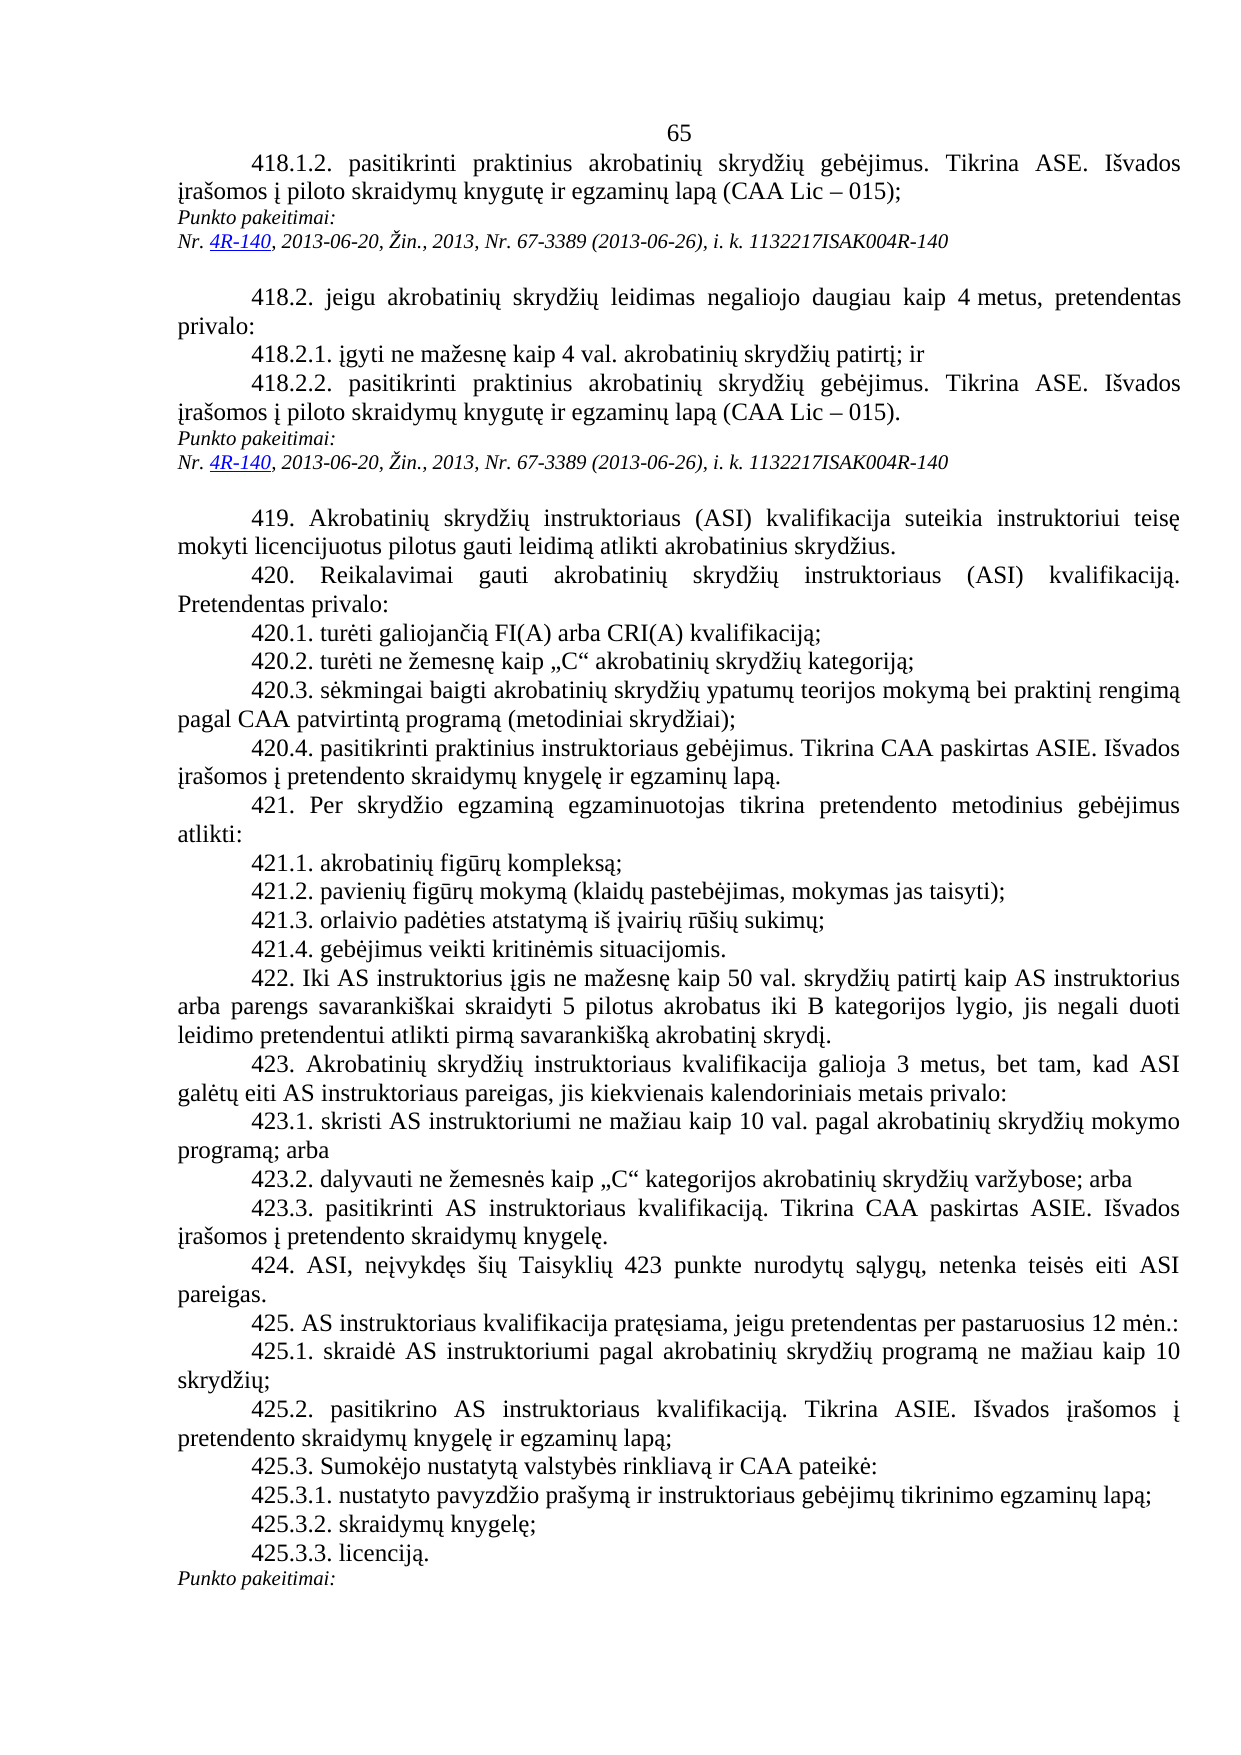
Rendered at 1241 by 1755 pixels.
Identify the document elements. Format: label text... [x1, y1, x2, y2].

text 425.3. Sumokėjo nustatytą valstybės rinkliavą ir CAA pateikė: [177, 1451, 1181, 1480]
text 421.2. pavienių figūrų mokymą (klaidų pastebėjimas, mokymas jas taisyti); [177, 876, 1181, 905]
text 425.3.1. nustatyto pavyzdžio prašymą ir instruktoriaus gebėjimų tikrinimo egzaminų lapą; [177, 1480, 1181, 1509]
text 421. Per skrydžio egzaminą egzaminuotojas tikrina pretendento metodinius gebėjimus atlikti: [177, 790, 1181, 848]
text 424. ASI, neįvykdęs šių Taisyklių 423 punkte nurodytų sąlygų, netenka teisės eiti ASI pareigas. [177, 1250, 1181, 1308]
text 420.1. turėti galiojančią FI(A) arba CRI(A) kvalifikaciją; [177, 618, 1181, 646]
text 422. Iki AS instruktorius įgis ne mažesnę kaip 50 val. skrydžių patirtį kaip AS instruktorius arba parengs savarankiškai skraidyti 5 pilotus akrobatus iki B kategorijos lygio, jis negali duoti leidimo pretendentui atlikti pirmą savarankišką akrobatinį skrydį. [177, 963, 1181, 1049]
text 425. AS instruktoriaus kvalifikacija pratęsiama, jeigu pretendentas per pastaruosius 12 mėn.: [177, 1308, 1181, 1336]
text 418.1.2. pasitikrinti praktinius akrobatinių skrydžių gebėjimus. Tikrina ASE. Išvados įrašomos į piloto skraidymų knygutę ir egzaminų lapą (CAA Lic – 015); [177, 148, 1181, 205]
text 425.3.3. licenciją. [177, 1538, 1181, 1566]
text Nr. 4R-140, 2013-06-20, Žin., 2013, Nr. 67-3389 (2013-06-26), i. k. 1132217ISAK004R-140 [177, 450, 1181, 474]
text 421.1. akrobatinių figūrų kompleksą; [177, 848, 1181, 876]
text 418.2.2. pasitikrinti praktinius akrobatinių skrydžių gebėjimus. Tikrina ASE. Išvados įrašomos į piloto skraidymų knygutę ir egzaminų lapą (CAA Lic – 015). [177, 368, 1181, 426]
text 423.3. pasitikrinti AS instruktoriaus kvalifikaciją. Tikrina CAA paskirtas ASIE. Išvados įrašomos į pretendento skraidymų knygelę. [177, 1193, 1181, 1250]
text 425.2. pasitikrino AS instruktoriaus kvalifikaciją. Tikrina ASIE. Išvados įrašomos į pretendento skraidymų knygelę ir egzaminų lapą; [177, 1394, 1181, 1451]
text Punkto pakeitimai: [177, 426, 1181, 450]
text 418.2.1. įgyti ne mažesnę kaip 4 val. akrobatinių skrydžių patirtį; ir [177, 339, 1181, 368]
text 423.1. skristi AS instruktoriumi ne mažiau kaip 10 val. pagal akrobatinių skrydžių mokymo programą; arba [177, 1106, 1181, 1164]
text 425.1. skraidė AS instruktoriumi pagal akrobatinių skrydžių programą ne mažiau kaip 10 skrydžių; [177, 1336, 1181, 1394]
text Nr. 4R-140, 2013-06-20, Žin., 2013, Nr. 67-3389 (2013-06-26), i. k. 1132217ISAK004R-140 [177, 229, 1181, 253]
text 421.3. orlaivio padėties atstatymą iš įvairių rūšių sukimų; [177, 905, 1181, 934]
text 425.3.2. skraidymų knygelę; [177, 1509, 1181, 1538]
text 420.2. turėti ne žemesnę kaip „C“ akrobatinių skrydžių kategoriją; [177, 646, 1181, 675]
text 418.2. jeigu akrobatinių skrydžių leidimas negaliojo daugiau kaip 4 metus, pretendentas privalo: [177, 282, 1181, 339]
text 420. Reikalavimai gauti akrobatinių skrydžių instruktoriaus (ASI) kvalifikaciją. Pretendentas privalo: [177, 560, 1181, 618]
text 423.2. dalyvauti ne žemesnės kaip „C“ kategorijos akrobatinių skrydžių varžybose; arba [177, 1164, 1181, 1193]
text Punkto pakeitimai: [177, 1566, 1181, 1590]
text 421.4. gebėjimus veikti kritinėmis situacijomis. [177, 934, 1181, 963]
text 423. Akrobatinių skrydžių instruktoriaus kvalifikacija galioja 3 metus, bet tam, kad ASI galėtų eiti AS instruktoriaus pareigas, jis kiekvienais kalendoriniais metais privalo: [177, 1049, 1181, 1106]
text 420.3. sėkmingai baigti akrobatinių skrydžių ypatumų teorijos mokymą bei praktinį rengimą pagal CAA patvirtintą programą (metodiniai skrydžiai); [177, 675, 1181, 733]
text Punkto pakeitimai: [177, 205, 1181, 229]
text 419. Akrobatinių skrydžių instruktoriaus (ASI) kvalifikacija suteikia instruktoriui teisę mokyti licencijuotus pilotus gauti leidimą atlikti akrobatinius skrydžius. [177, 503, 1181, 560]
text 420.4. pasitikrinti praktinius instruktoriaus gebėjimus. Tikrina CAA paskirtas ASIE. Išvados įrašomos į pretendento skraidymų knygelę ir egzaminų lapą. [177, 733, 1181, 790]
